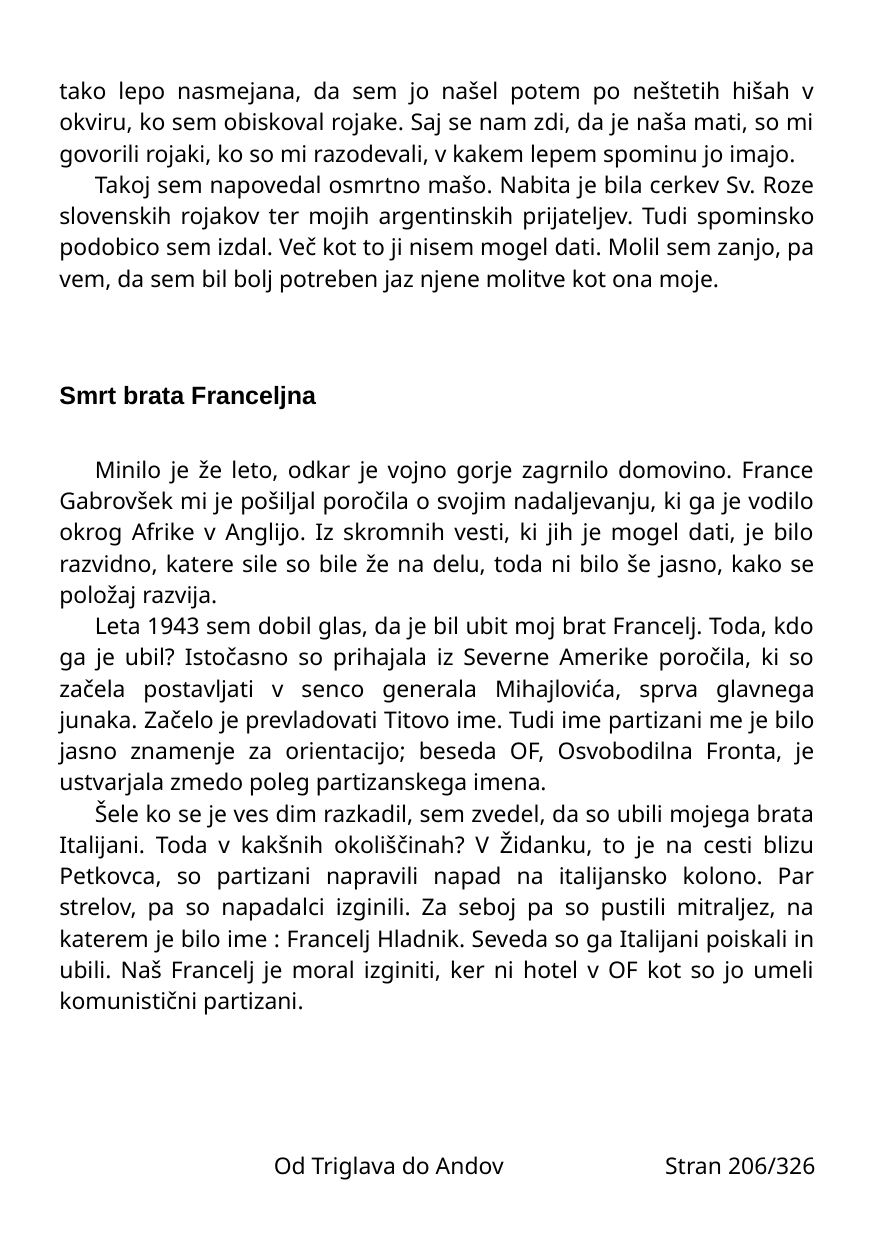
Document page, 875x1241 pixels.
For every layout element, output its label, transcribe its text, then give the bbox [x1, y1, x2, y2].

text Leta 1943 sem dobil glas, da je bil ubit moj brat Francelj. Toda, kdo ga je ubil? Istočasno so prihajala iz Severne Amerike poročila, ki so začela postavljati v senco generala Mihajlovića, sprva glavnega junaka. Začelo je prevladovati Titovo ime. Tudi ime partizani me je bilo jasno znamenje za orientacijo; beseda OF, Osvobodilna Fronta, je ustvarjala zmedo poleg partizanskega imena. [59, 610, 815, 797]
text tako lepo nasmejana, da sem jo našel potem po neštetih hišah v okviru, ko sem obiskoval rojake. Saj se nam zdi, da je naša mati, so mi govorili rojaki, ko so mi razodevali, v kakem lepem spominu jo imajo. [59, 75, 815, 169]
text Minilo je že leto, odkar je vojno gorje zagrnilo domovino. France Gabrovšek mi je pošiljal poročila o svojim nadaljevanju, ki ga je vodilo okrog Afrike v Anglijo. Iz skromnih vesti, ki jih je mogel dati, je bilo razvidno, katere sile so bile že na delu, toda ni bilo še jasno, kako se položaj razvija. [59, 454, 815, 610]
subtitle Smrt brata Franceljna [59, 381, 815, 410]
text Šele ko se je ves dim razkadil, sem zvedel, da so ubili mojega brata Italijani. Toda v kakšnih okoliščinah? V Židanku, to je na cesti blizu Petkovca, so partizani napravili napad na italijansko kolono. Par strelov, pa so napadalci izginili. Za seboj pa so pustili mitraljez, na katerem je bilo ime : Francelj Hladnik. Seveda so ga Italijani poiskali in ubili. Naš Francelj je moral izginiti, ker ni hotel v OF kot so jo umeli komunistični partizani. [59, 797, 815, 1016]
text Takoj sem napovedal osmrtno mašo. Nabita je bila cerkev Sv. Roze slovenskih rojakov ter mojih argentinskih prijateljev. Tudi spominsko podobico sem izdal. Več kot to ji nisem mogel dati. Molil sem zanjo, pa vem, da sem bil bolj potreben jaz njene molitve kot ona moje. [59, 169, 815, 294]
